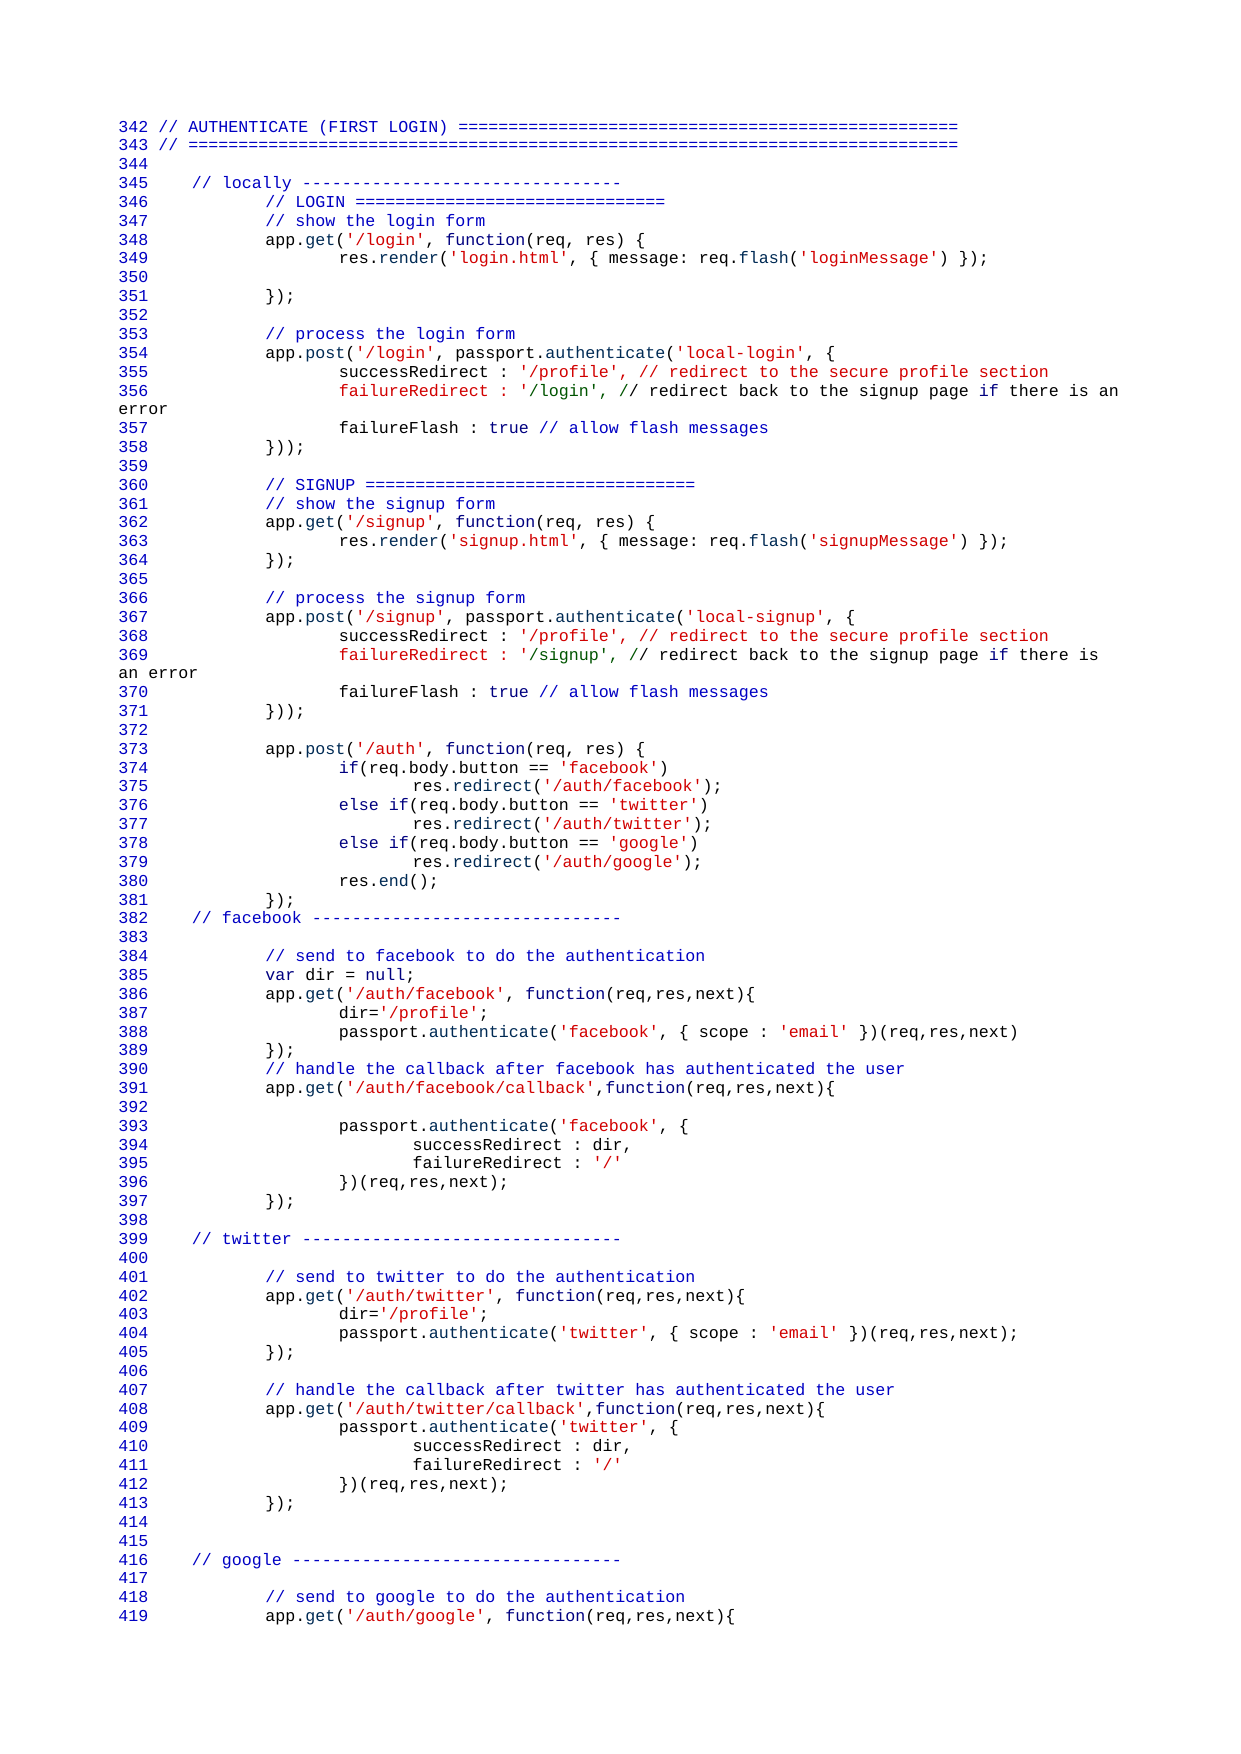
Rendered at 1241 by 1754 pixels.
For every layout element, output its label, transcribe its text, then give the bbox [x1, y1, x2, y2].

text 403 dir='/profile'; [118, 1306, 1122, 1325]
text 378 else if(req.body.button == 'google') [118, 834, 1122, 853]
text 363 res.render('signup.html', { message: req.flash('signupMessage') }); [118, 533, 1122, 552]
text 372 [118, 721, 1122, 740]
text 355 successRedirect : '/profile', // redirect to the secure profile section [118, 363, 1122, 382]
text 382 // facebook ------------------------------- [118, 910, 1122, 929]
text 397 }); [118, 1193, 1122, 1212]
text 401 // send to twitter to do the authentication [118, 1268, 1122, 1287]
text 385 var dir = null; [118, 967, 1122, 985]
text 402 app.get('/auth/twitter', function(req,res,next){ [118, 1287, 1122, 1306]
text 398 [118, 1212, 1122, 1231]
text 351 }); [118, 288, 1122, 307]
text 376 else if(req.body.button == 'twitter') [118, 797, 1122, 816]
text 390 // handle the callback after facebook has authenticated the user [118, 1061, 1122, 1080]
text 414 [118, 1513, 1122, 1532]
text 348 app.get('/login', function(req, res) { [118, 231, 1122, 250]
text 412 })(req,res,next); [118, 1476, 1122, 1494]
text 395 failureRedirect : '/' [118, 1155, 1122, 1174]
text 366 // process the signup form [118, 589, 1122, 608]
text 391 app.get('/auth/facebook/callback',function(req,res,next){ [118, 1080, 1122, 1098]
text 406 [118, 1362, 1122, 1381]
text 350 [118, 269, 1122, 288]
text 392 [118, 1098, 1122, 1117]
text 389 }); [118, 1042, 1122, 1061]
text 380 res.end(); [118, 872, 1122, 891]
text 404 passport.authenticate('twitter', { scope : 'email' })(req,res,next); [118, 1325, 1122, 1344]
text 408 app.get('/auth/twitter/callback',function(req,res,next){ [118, 1400, 1122, 1419]
text 359 [118, 457, 1122, 476]
text 409 passport.authenticate('twitter', { [118, 1419, 1122, 1438]
text 353 // process the login form [118, 326, 1122, 344]
text 342 // AUTHENTICATE (FIRST LOGIN) ================================================== [118, 118, 1122, 137]
text 345 // locally -------------------------------- [118, 175, 1122, 193]
text 349 res.render('login.html', { message: req.flash('loginMessage') }); [118, 250, 1122, 269]
text 346 // LOGIN =============================== [118, 193, 1122, 212]
text 413 }); [118, 1494, 1122, 1513]
text 419 app.get('/auth/google', function(req,res,next){ [118, 1608, 1122, 1626]
text 361 // show the signup form [118, 495, 1122, 514]
text 365 [118, 571, 1122, 589]
text 383 [118, 929, 1122, 948]
text 356 failureRedirect : '/login', // redirect back to the signup page if there is an error [118, 382, 1122, 420]
text 400 [118, 1249, 1122, 1268]
text 364 }); [118, 552, 1122, 571]
text 357 failureFlash : true // allow flash messages [118, 420, 1122, 439]
text 377 res.redirect('/auth/twitter'); [118, 816, 1122, 834]
text 415 [118, 1532, 1122, 1551]
text 387 dir='/profile'; [118, 1004, 1122, 1023]
text 418 // send to google to do the authentication [118, 1589, 1122, 1608]
text 393 passport.authenticate('facebook', { [118, 1117, 1122, 1136]
text 352 [118, 307, 1122, 326]
text 370 failureFlash : true // allow flash messages [118, 684, 1122, 703]
text 411 failureRedirect : '/' [118, 1457, 1122, 1476]
text 381 }); [118, 891, 1122, 910]
text 410 successRedirect : dir, [118, 1438, 1122, 1457]
text 371 })); [118, 703, 1122, 721]
text 399 // twitter -------------------------------- [118, 1231, 1122, 1249]
text 362 app.get('/signup', function(req, res) { [118, 514, 1122, 533]
text 386 app.get('/auth/facebook', function(req,res,next){ [118, 985, 1122, 1004]
text 396 })(req,res,next); [118, 1174, 1122, 1193]
text 407 // handle the callback after twitter has authenticated the user [118, 1381, 1122, 1400]
text 417 [118, 1570, 1122, 1589]
text 344 [118, 156, 1122, 175]
text 379 res.redirect('/auth/google'); [118, 853, 1122, 872]
text 367 app.post('/signup', passport.authenticate('local-signup', { [118, 608, 1122, 627]
text 416 // google --------------------------------- [118, 1551, 1122, 1570]
text 358 })); [118, 439, 1122, 457]
text 347 // show the login form [118, 212, 1122, 231]
text 343 // ============================================================================= [118, 137, 1122, 156]
text 354 app.post('/login', passport.authenticate('local-login', { [118, 344, 1122, 363]
text 394 successRedirect : dir, [118, 1136, 1122, 1155]
text 374 if(req.body.button == 'facebook') [118, 759, 1122, 778]
text 375 res.redirect('/auth/facebook'); [118, 778, 1122, 797]
text 373 app.post('/auth', function(req, res) { [118, 740, 1122, 759]
text 360 // SIGNUP ================================= [118, 476, 1122, 495]
text 384 // send to facebook to do the authentication [118, 948, 1122, 967]
text 369 failureRedirect : '/signup', // redirect back to the signup page if there is an error [118, 646, 1122, 684]
text 405 }); [118, 1344, 1122, 1362]
text 368 successRedirect : '/profile', // redirect to the secure profile section [118, 627, 1122, 646]
text 388 passport.authenticate('facebook', { scope : 'email' })(req,res,next) [118, 1023, 1122, 1042]
